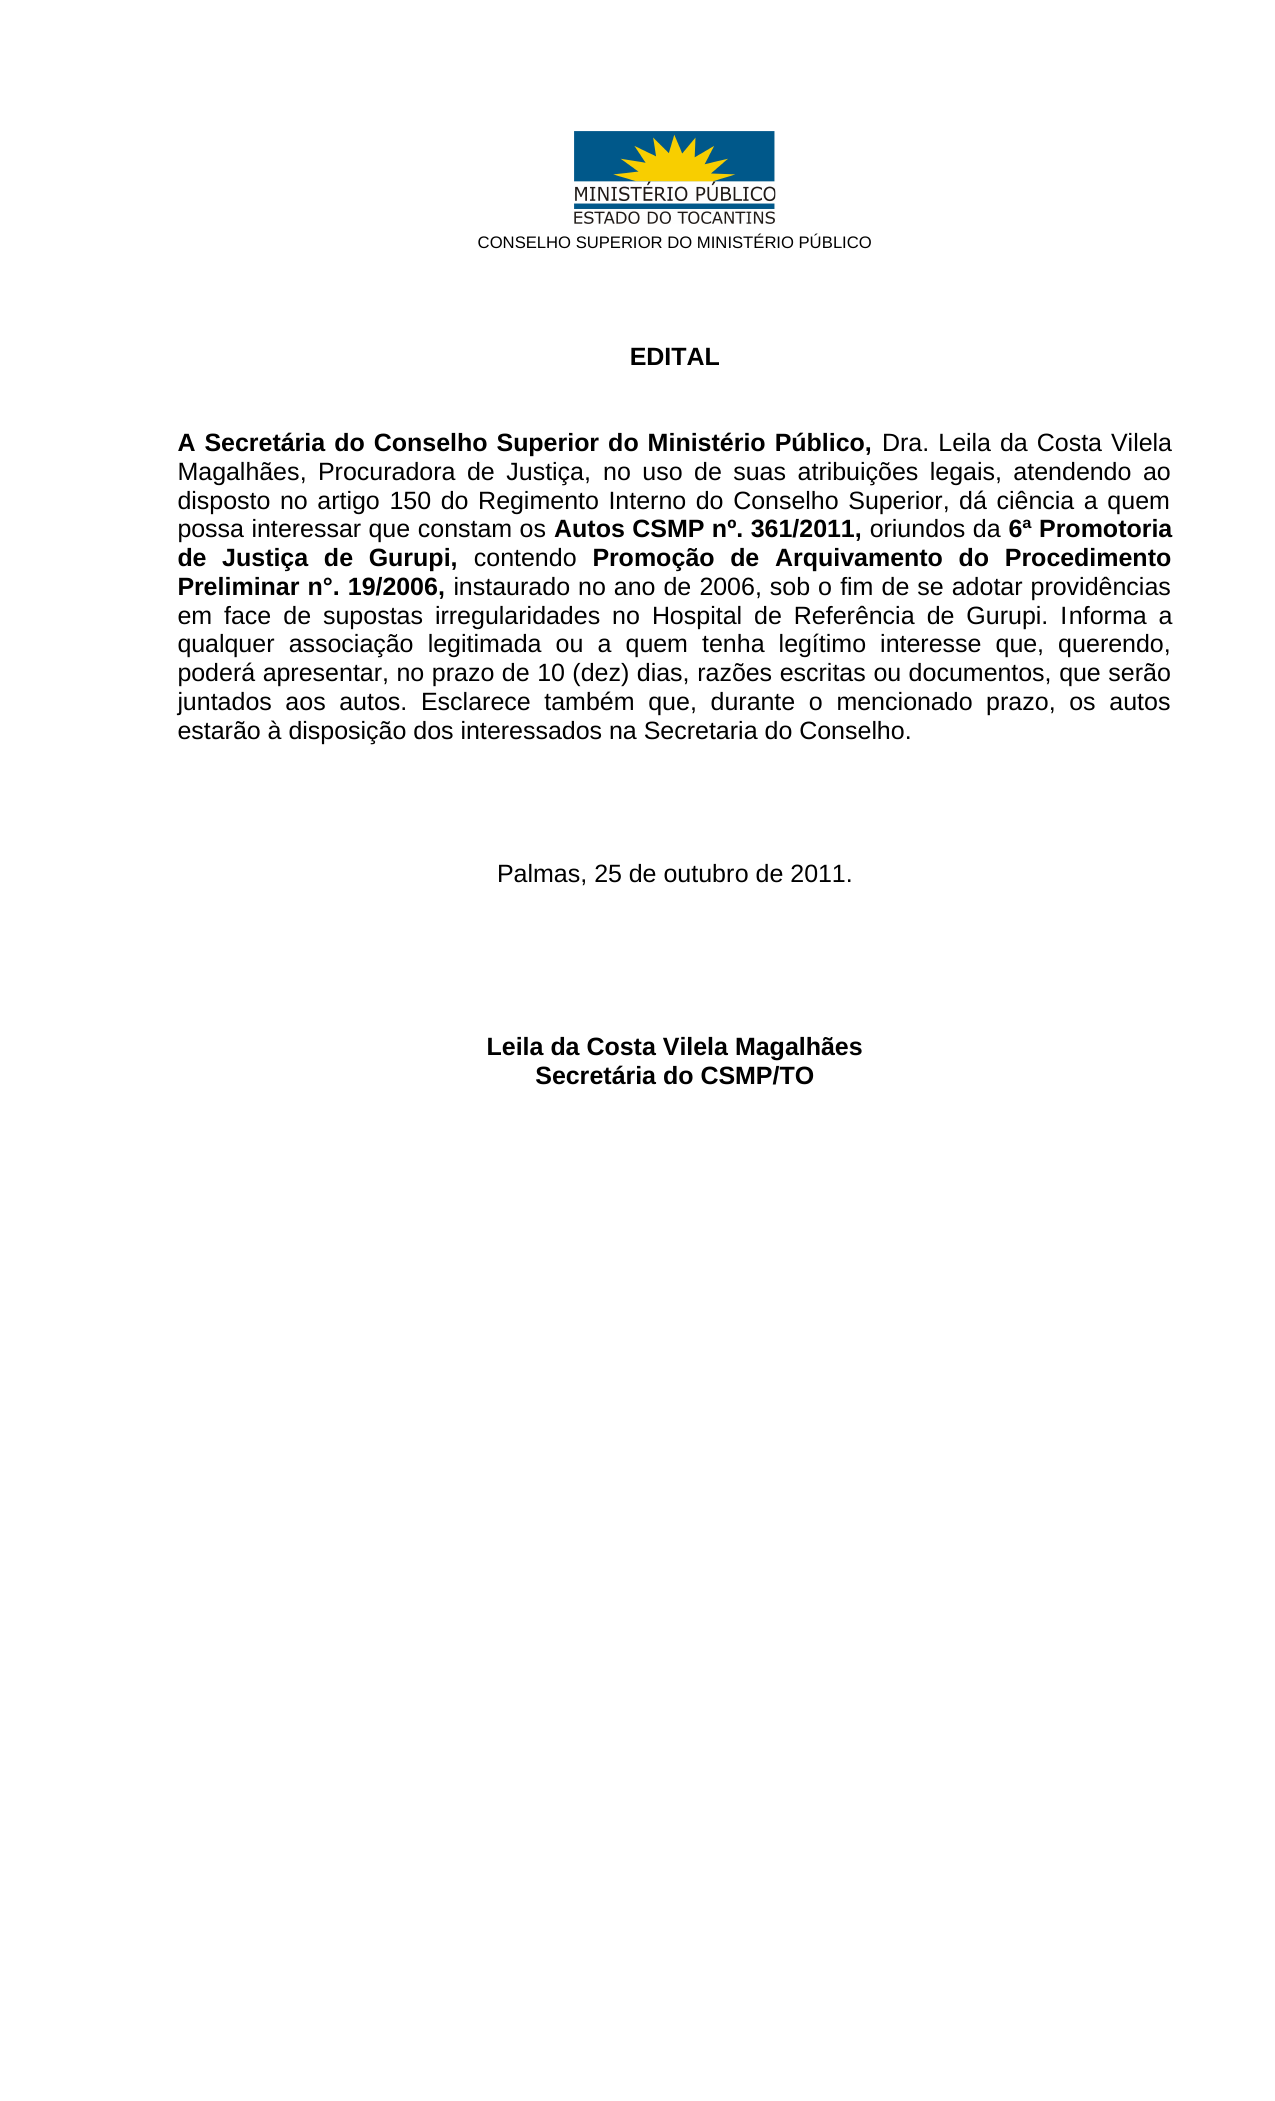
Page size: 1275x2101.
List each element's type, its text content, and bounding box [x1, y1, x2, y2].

text Secretária do CSMP/TO [177, 1061, 1172, 1089]
text Palmas, 25 de outubro de 2011. [177, 859, 1172, 888]
picture [574, 131, 776, 224]
text EDITAL [177, 342, 1172, 371]
text A Secretária do Conselho Superior do Ministério Público, Dra. Leila da Costa Vilela Magalhães, Procuradora de Justiça, no uso de suas atribuições legais, atendendo ao disposto no artigo 150 do Regimento Interno do Conselho Superior, dá ciência a quem possa interessar que constam os Autos CSMP nº. 361/2011, oriundos da 6ª Promotoria de Justiça de Gurupi, contendo Promoção de Arquivamento do Procedimento Preliminar n°. 19/2006, instaurado no ano de 2006, sob o fim de se adotar providências em face de supostas irregularidades no Hospital de Referência de Gurupi. Informa a qualquer associação legitimada ou a quem tenha legítimo interesse que, querendo, poderá apresentar, no prazo de 10 (dez) dias, razões escritas ou documentos, que serão juntados aos autos. Esclarece também que, durante o mencionado prazo, os autos estarão à disposição dos interessados na Secretaria do Conselho. [177, 428, 1172, 744]
text Leila da Costa Vilela Magalhães [177, 1032, 1172, 1061]
